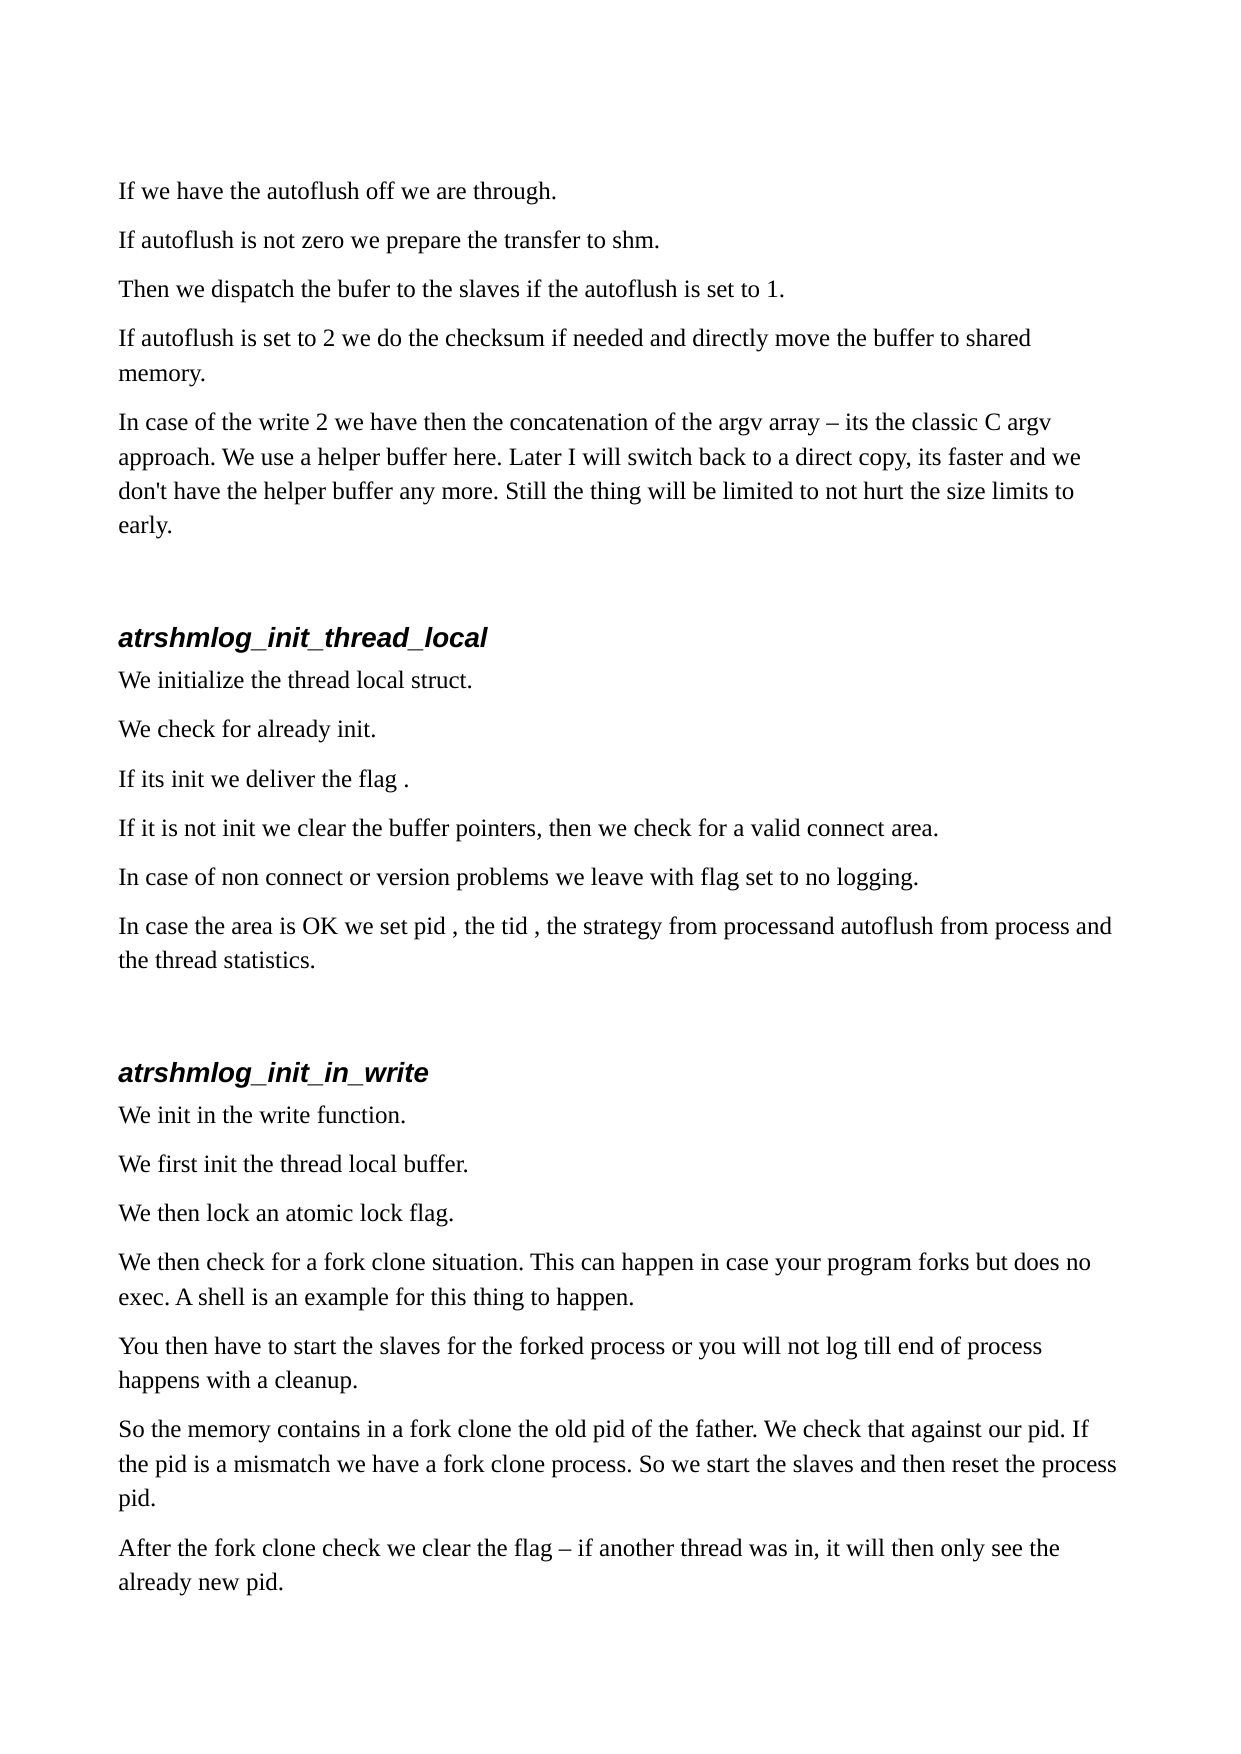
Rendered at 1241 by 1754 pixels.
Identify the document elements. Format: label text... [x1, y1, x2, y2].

text Then we dispatch the bufer to the slaves if the autoflush is set to 1. [118, 274, 1122, 303]
text In case of non connect or version problems we leave with flag set to no logging. [118, 862, 1122, 891]
text We then check for a fork clone situation. This can happen in case your program forks but does no exec. A shell is an example for this thing to happen. [118, 1247, 1122, 1311]
text We then lock an atomic lock flag. [118, 1198, 1122, 1227]
text If its init we deliver the flag . [118, 764, 1122, 792]
text We first init the thread local buffer. [118, 1149, 1122, 1178]
subtitle atrshmlog_init_thread_local [118, 621, 1122, 653]
text We check for already init. [118, 714, 1122, 743]
text If autoflush is set to 2 we do the checksum if needed and directly move the buffer to shared memory. [118, 323, 1122, 387]
text We initialize the thread local struct. [118, 666, 1122, 694]
text In case of the write 2 we have then the concatenation of the argv array – its the classic C argv approach. We use a helper buffer here. Later I will switch back to a direct copy, its faster and we don't have the helper buffer any more. Still the thing will be limited to not hurt the size limits to early. [118, 407, 1122, 539]
text In case the area is OK we set pid , the tid , the strategy from processand autoflush from process and the thread statistics. [118, 911, 1122, 974]
text After the fork clone check we clear the flag – if another thread was in, it will then only see the already new pid. [118, 1533, 1122, 1596]
text If we have the autoflush off we are through. [118, 176, 1122, 205]
text You then have to start the slaves for the forked process or you will not log till end of process happens with a cleanup. [118, 1331, 1122, 1394]
subtitle atrshmlog_init_in_write [118, 1056, 1122, 1088]
text We init in the write function. [118, 1100, 1122, 1129]
text If autoflush is not zero we prepare the transfer to shm. [118, 225, 1122, 254]
text If it is not init we clear the buffer pointers, then we check for a valid connect area. [118, 813, 1122, 841]
text So the memory contains in a fork clone the old pid of the father. We check that against our pid. If the pid is a mismatch we have a fork clone process. So we start the slaves and then reset the process pid. [118, 1414, 1122, 1512]
